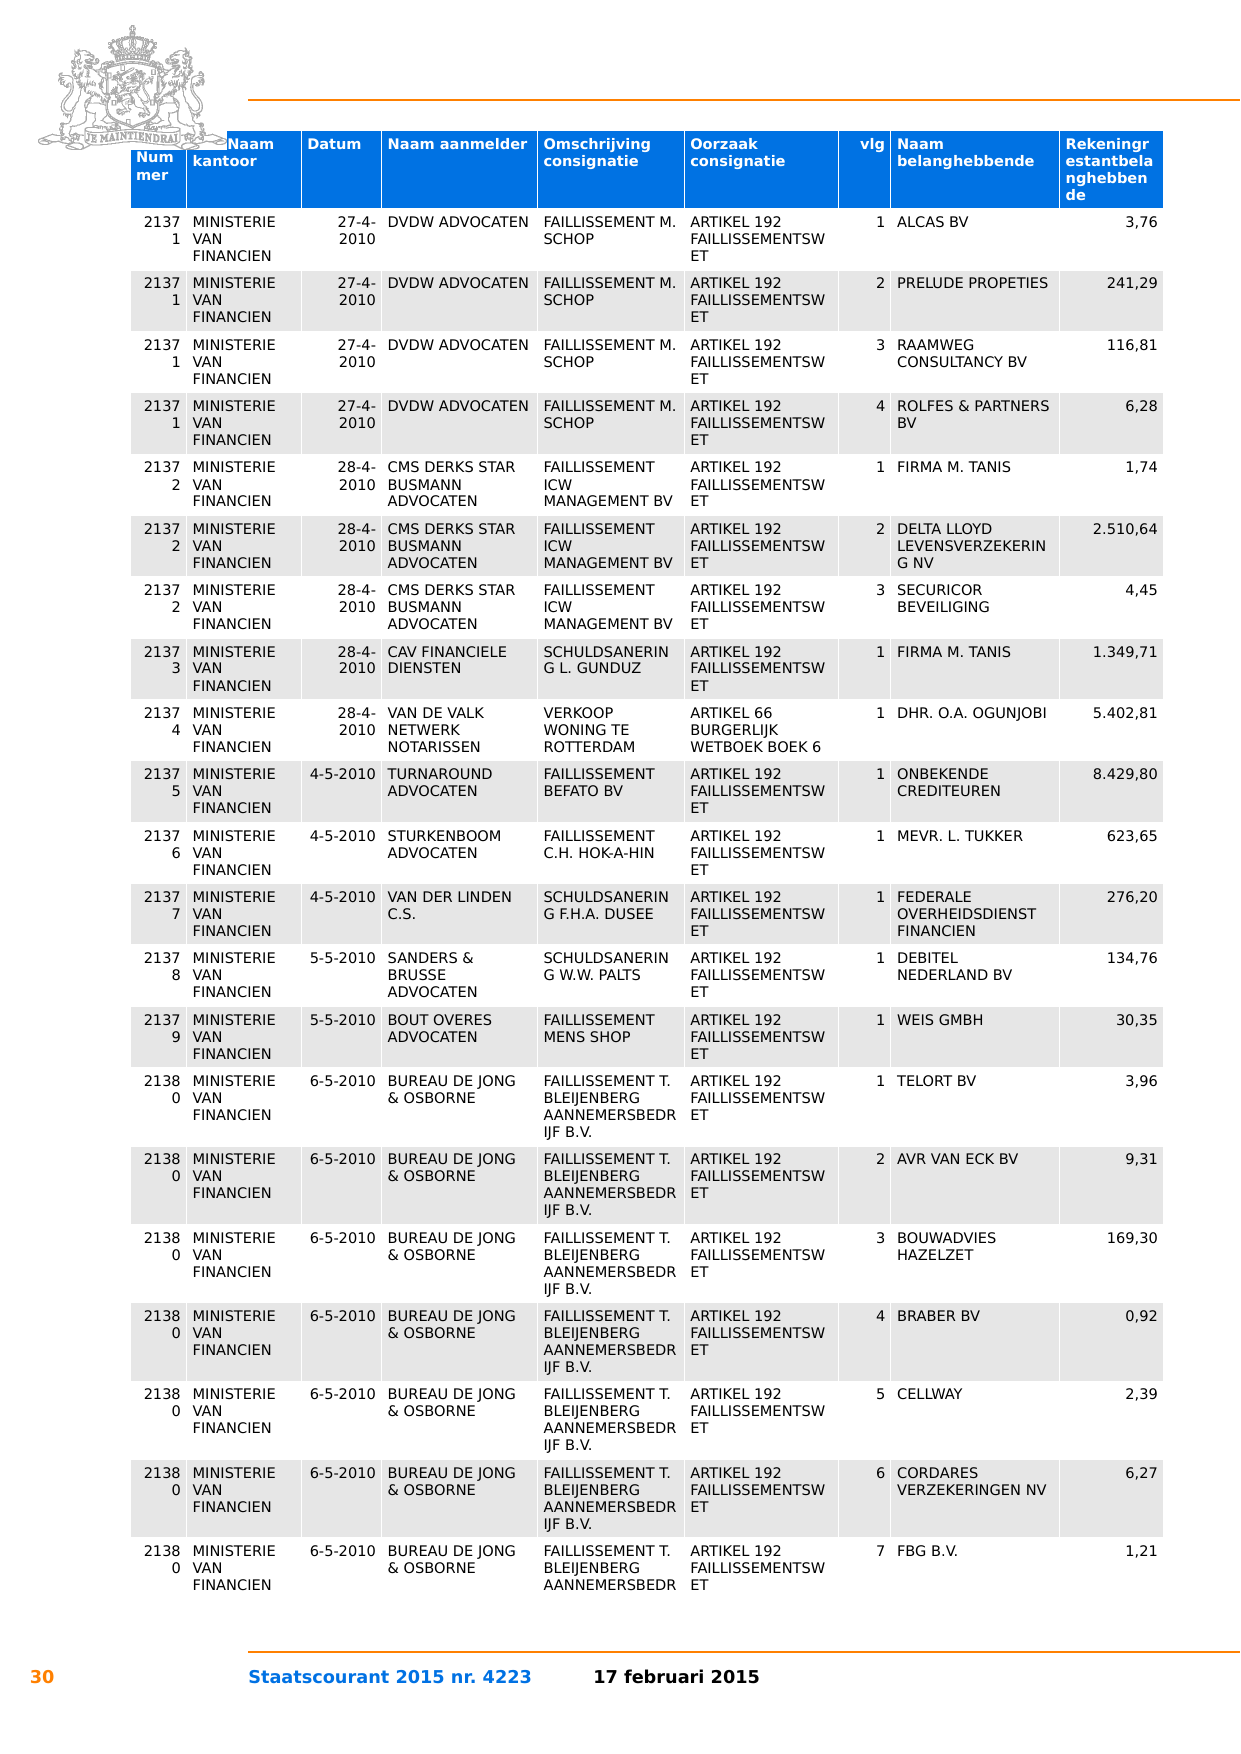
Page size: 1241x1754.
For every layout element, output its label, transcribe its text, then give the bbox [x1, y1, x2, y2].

table_cell VERKOOP WONING TE ROTTERDAM [538, 700, 684, 760]
table_cell FAILLISSEMENT C.H. HOK-A-HIN [538, 823, 684, 883]
table_cell TELORT BV [891, 1068, 1059, 1146]
table_cell BUREAU DE JONG & OSBORNE [382, 1538, 537, 1598]
table_cell 1 [839, 700, 890, 760]
table_cell DHR. O.A. OGUNJOBI [891, 700, 1059, 760]
table_cell ARTIKEL 192 FAILLISSEMENTSWET [685, 332, 838, 392]
table_header Datum [302, 131, 381, 208]
table_cell FAILLISSEMENT M. SCHOP [538, 271, 684, 331]
table_header Naam belanghebbende [891, 131, 1059, 208]
table_cell MINISTERIE VAN FINANCIEN [187, 516, 301, 576]
table_cell 21371 [131, 393, 186, 454]
table_cell 3,96 [1060, 1068, 1163, 1146]
table_cell FIRMA M. TANIS [891, 639, 1059, 699]
table_cell 1 [839, 1068, 890, 1146]
table_cell 6-5-2010 [302, 1147, 381, 1224]
table_cell BRABER BV [891, 1303, 1059, 1381]
table_cell FAILLISSEMENT M. SCHOP [538, 332, 684, 392]
table_cell 21380 [131, 1538, 186, 1598]
table_cell ARTIKEL 192 FAILLISSEMENTSWET [685, 1225, 838, 1302]
table_cell 3,76 [1060, 209, 1163, 269]
table_cell 28-4-2010 [302, 455, 381, 515]
table_cell 21377 [131, 884, 186, 944]
table_cell 6-5-2010 [302, 1538, 381, 1598]
table_cell SCHULDSANERING F.H.A. DUSEE [538, 884, 684, 944]
table_cell 2 [839, 516, 890, 576]
table_cell FAILLISSEMENT MENS SHOP [538, 1007, 684, 1067]
table_cell 276,20 [1060, 884, 1163, 944]
table_cell BUREAU DE JONG & OSBORNE [382, 1068, 537, 1146]
table_cell 5 [839, 1382, 890, 1459]
table_cell FAILLISSEMENT T. BLEIJENBERG AANNEMERSBEDRIJF B.V. [538, 1068, 684, 1146]
table_cell ARTIKEL 192 FAILLISSEMENTSWET [685, 1147, 838, 1224]
table_cell BUREAU DE JONG & OSBORNE [382, 1303, 537, 1381]
table_cell 1,74 [1060, 455, 1163, 515]
table_cell PRELUDE PROPETIES [891, 271, 1059, 331]
table_cell STURKENBOOM ADVOCATEN [382, 823, 537, 883]
table_cell CMS DERKS STAR BUSMANN ADVOCATEN [382, 578, 537, 638]
table_cell MINISTERIE VAN FINANCIEN [187, 578, 301, 638]
table_cell 7 [839, 1538, 890, 1598]
table_header vlg [839, 131, 890, 208]
table_cell 21378 [131, 946, 186, 1006]
table_cell 21380 [131, 1303, 186, 1381]
table_cell 21373 [131, 639, 186, 699]
table_cell 2,39 [1060, 1382, 1163, 1459]
table_cell 21371 [131, 209, 186, 269]
table_header Naam aanmelder [382, 131, 537, 208]
table_cell 21376 [131, 823, 186, 883]
table_cell 28-4-2010 [302, 516, 381, 576]
table_cell ARTIKEL 192 FAILLISSEMENTSWET [685, 1007, 838, 1067]
table_cell 27-4-2010 [302, 209, 381, 269]
table_cell ARTIKEL 66 BURGERLIJK WETBOEK BOEK 6 [685, 700, 838, 760]
table_cell MINISTERIE VAN FINANCIEN [187, 1460, 301, 1537]
table_cell DVDW ADVOCATEN [382, 209, 537, 269]
table_cell FAILLISSEMENT ICW MANAGEMENT BV [538, 516, 684, 576]
table_cell ARTIKEL 192 FAILLISSEMENTSWET [685, 1303, 838, 1381]
table_cell 6-5-2010 [302, 1382, 381, 1459]
table_cell 6,27 [1060, 1460, 1163, 1537]
table_cell 623,65 [1060, 823, 1163, 883]
table_cell BOUWADVIES HAZELZET [891, 1225, 1059, 1302]
table_cell 169,30 [1060, 1225, 1163, 1302]
table_cell 1 [839, 1007, 890, 1067]
table_cell FAILLISSEMENT T. BLEIJENBERG AANNEMERSBEDRIJF B.V. [538, 1147, 684, 1224]
table_cell TURNAROUND ADVOCATEN [382, 761, 537, 822]
table_cell 1 [839, 761, 890, 822]
table_cell 4 [839, 1303, 890, 1381]
table_cell 21380 [131, 1068, 186, 1146]
table_cell CORDARES VERZEKERINGEN NV [891, 1460, 1059, 1537]
table_cell MINISTERIE VAN FINANCIEN [187, 761, 301, 822]
table_cell 2 [839, 1147, 890, 1224]
table_cell MINISTERIE VAN FINANCIEN [187, 946, 301, 1006]
table_cell 6-5-2010 [302, 1225, 381, 1302]
table_cell CMS DERKS STAR BUSMANN ADVOCATEN [382, 455, 537, 515]
table_cell ARTIKEL 192 FAILLISSEMENTSWET [685, 209, 838, 269]
table_cell MINISTERIE VAN FINANCIEN [187, 700, 301, 760]
table_cell RAAMWEG CONSULTANCY BV [891, 332, 1059, 392]
table_cell FAILLISSEMENT T. BLEIJENBERG AANNEMERSBEDRIJF B.V. [538, 1460, 684, 1537]
table_cell 1 [839, 823, 890, 883]
table_cell 21374 [131, 700, 186, 760]
table_cell 4-5-2010 [302, 823, 381, 883]
table_cell FAILLISSEMENT ICW MANAGEMENT BV [538, 455, 684, 515]
table_cell MINISTERIE VAN FINANCIEN [187, 1382, 301, 1459]
table_cell 6,28 [1060, 393, 1163, 454]
table_cell 0,92 [1060, 1303, 1163, 1381]
table_cell 1.349,71 [1060, 639, 1163, 699]
table_header Nummer [131, 150, 186, 208]
table_cell 1 [839, 884, 890, 944]
table_header Naam kantoor [187, 131, 301, 208]
table_cell 21379 [131, 1007, 186, 1067]
table_cell MINISTERIE VAN FINANCIEN [187, 823, 301, 883]
table_cell SCHULDSANERING W.W. PALTS [538, 946, 684, 1006]
table_cell ONBEKENDE CREDITEUREN [891, 761, 1059, 822]
table_cell DVDW ADVOCATEN [382, 332, 537, 392]
table_cell 9,31 [1060, 1147, 1163, 1224]
table_cell SANDERS & BRUSSE ADVOCATEN [382, 946, 537, 1006]
table_cell 21371 [131, 332, 186, 392]
table_cell WEIS GMBH [891, 1007, 1059, 1067]
table_cell FAILLISSEMENT M. SCHOP [538, 393, 684, 454]
table_cell MINISTERIE VAN FINANCIEN [187, 1068, 301, 1146]
table_cell ARTIKEL 192 FAILLISSEMENTSWET [685, 1068, 838, 1146]
table_cell 30,35 [1060, 1007, 1163, 1067]
table_cell ARTIKEL 192 FAILLISSEMENTSWET [685, 455, 838, 515]
table_cell 2 [839, 271, 890, 331]
table_cell ARTIKEL 192 FAILLISSEMENTSWET [685, 393, 838, 454]
table_cell ARTIKEL 192 FAILLISSEMENTSWET [685, 946, 838, 1006]
table_cell 6 [839, 1460, 890, 1537]
table_cell 1 [839, 639, 890, 699]
table_header Rekeningrestantbelanghebbende [1060, 131, 1163, 208]
table_cell 1 [839, 946, 890, 1006]
table_cell MINISTERIE VAN FINANCIEN [187, 1225, 301, 1302]
table_cell BUREAU DE JONG & OSBORNE [382, 1147, 537, 1224]
table_cell MINISTERIE VAN FINANCIEN [187, 209, 301, 269]
table_cell 21372 [131, 516, 186, 576]
table_cell FAILLISSEMENT BEFATO BV [538, 761, 684, 822]
table_cell 1,21 [1060, 1538, 1163, 1598]
table_cell ROLFES & PARTNERS BV [891, 393, 1059, 454]
table_cell CELLWAY [891, 1382, 1059, 1459]
table_cell BOUT OVERES ADVOCATEN [382, 1007, 537, 1067]
table_cell DELTA LLOYD LEVENSVERZEKERING NV [891, 516, 1059, 576]
table_cell BUREAU DE JONG & OSBORNE [382, 1382, 537, 1459]
table_cell 1 [839, 455, 890, 515]
table_cell DVDW ADVOCATEN [382, 271, 537, 331]
table_cell 21380 [131, 1460, 186, 1537]
table_cell 6-5-2010 [302, 1068, 381, 1146]
table_header Oorzaak consignatie [685, 131, 838, 208]
table_cell SCHULDSANERING L. GUNDUZ [538, 639, 684, 699]
table_cell ARTIKEL 192 FAILLISSEMENTSWET [685, 578, 838, 638]
table_cell FAILLISSEMENT T. BLEIJENBERG AANNEMERSBEDR [538, 1538, 684, 1598]
table_cell ALCAS BV [891, 209, 1059, 269]
table_cell FBG B.V. [891, 1538, 1059, 1598]
table_cell MINISTERIE VAN FINANCIEN [187, 884, 301, 944]
table_cell MINISTERIE VAN FINANCIEN [187, 455, 301, 515]
table_cell ARTIKEL 192 FAILLISSEMENTSWET [685, 516, 838, 576]
table_cell 21380 [131, 1147, 186, 1224]
table_cell DVDW ADVOCATEN [382, 393, 537, 454]
table_cell MINISTERIE VAN FINANCIEN [187, 332, 301, 392]
table_cell 28-4-2010 [302, 639, 381, 699]
table_cell DEBITEL NEDERLAND BV [891, 946, 1059, 1006]
table_cell 28-4-2010 [302, 700, 381, 760]
picture [38, 25, 227, 150]
table_cell ARTIKEL 192 FAILLISSEMENTSWET [685, 884, 838, 944]
table_cell 4 [839, 393, 890, 454]
table_cell 116,81 [1060, 332, 1163, 392]
table_cell MINISTERIE VAN FINANCIEN [187, 1538, 301, 1598]
table_cell 8.429,80 [1060, 761, 1163, 822]
table_cell FAILLISSEMENT T. BLEIJENBERG AANNEMERSBEDRIJF B.V. [538, 1382, 684, 1459]
table_cell FAILLISSEMENT M. SCHOP [538, 209, 684, 269]
table_cell MEVR. L. TUKKER [891, 823, 1059, 883]
table_cell 3 [839, 578, 890, 638]
table_cell 21371 [131, 271, 186, 331]
table_cell ARTIKEL 192 FAILLISSEMENTSWET [685, 1460, 838, 1537]
table_cell 4,45 [1060, 578, 1163, 638]
table_cell 27-4-2010 [302, 393, 381, 454]
table_cell FAILLISSEMENT ICW MANAGEMENT BV [538, 578, 684, 638]
table_cell VAN DER LINDEN C.S. [382, 884, 537, 944]
table_cell 21380 [131, 1382, 186, 1459]
table_cell 5-5-2010 [302, 1007, 381, 1067]
table_cell 21372 [131, 455, 186, 515]
table_cell 1 [839, 209, 890, 269]
table_cell MINISTERIE VAN FINANCIEN [187, 1007, 301, 1067]
table_cell 21380 [131, 1225, 186, 1302]
table_cell 4-5-2010 [302, 761, 381, 822]
table_cell FEDERALE OVERHEIDSDIENST FINANCIEN [891, 884, 1059, 944]
table_cell 3 [839, 1225, 890, 1302]
table_cell FIRMA M. TANIS [891, 455, 1059, 515]
table_cell 27-4-2010 [302, 271, 381, 331]
table_cell BUREAU DE JONG & OSBORNE [382, 1460, 537, 1537]
table_cell MINISTERIE VAN FINANCIEN [187, 639, 301, 699]
table_cell 4-5-2010 [302, 884, 381, 944]
table_cell 6-5-2010 [302, 1460, 381, 1537]
table_cell MINISTERIE VAN FINANCIEN [187, 1303, 301, 1381]
table_cell 28-4-2010 [302, 578, 381, 638]
table_cell BUREAU DE JONG & OSBORNE [382, 1225, 537, 1302]
table_cell 6-5-2010 [302, 1303, 381, 1381]
table_cell SECURICOR BEVEILIGING [891, 578, 1059, 638]
table_cell FAILLISSEMENT T. BLEIJENBERG AANNEMERSBEDRIJF B.V. [538, 1303, 684, 1381]
table_cell 21375 [131, 761, 186, 822]
table_cell ARTIKEL 192 FAILLISSEMENTSWET [685, 1538, 838, 1598]
table_cell 5.402,81 [1060, 700, 1163, 760]
table_cell ARTIKEL 192 FAILLISSEMENTSWET [685, 823, 838, 883]
table_cell CAV FINANCIELE DIENSTEN [382, 639, 537, 699]
table_cell 241,29 [1060, 271, 1163, 331]
table_cell ARTIKEL 192 FAILLISSEMENTSWET [685, 271, 838, 331]
table_cell AVR VAN ECK BV [891, 1147, 1059, 1224]
table_cell MINISTERIE VAN FINANCIEN [187, 393, 301, 454]
table_cell 134,76 [1060, 946, 1163, 1006]
table_header Omschrijving consignatie [538, 131, 684, 208]
table_cell 2.510,64 [1060, 516, 1163, 576]
table_cell ARTIKEL 192 FAILLISSEMENTSWET [685, 761, 838, 822]
table_cell 27-4-2010 [302, 332, 381, 392]
table_cell MINISTERIE VAN FINANCIEN [187, 1147, 301, 1224]
table_cell 21372 [131, 578, 186, 638]
table_cell ARTIKEL 192 FAILLISSEMENTSWET [685, 639, 838, 699]
table_cell 5-5-2010 [302, 946, 381, 1006]
table_cell ARTIKEL 192 FAILLISSEMENTSWET [685, 1382, 838, 1459]
table_cell VAN DE VALK NETWERK NOTARISSEN [382, 700, 537, 760]
table_cell FAILLISSEMENT T. BLEIJENBERG AANNEMERSBEDRIJF B.V. [538, 1225, 684, 1302]
table_cell 3 [839, 332, 890, 392]
table_cell CMS DERKS STAR BUSMANN ADVOCATEN [382, 516, 537, 576]
table_cell MINISTERIE VAN FINANCIEN [187, 271, 301, 331]
